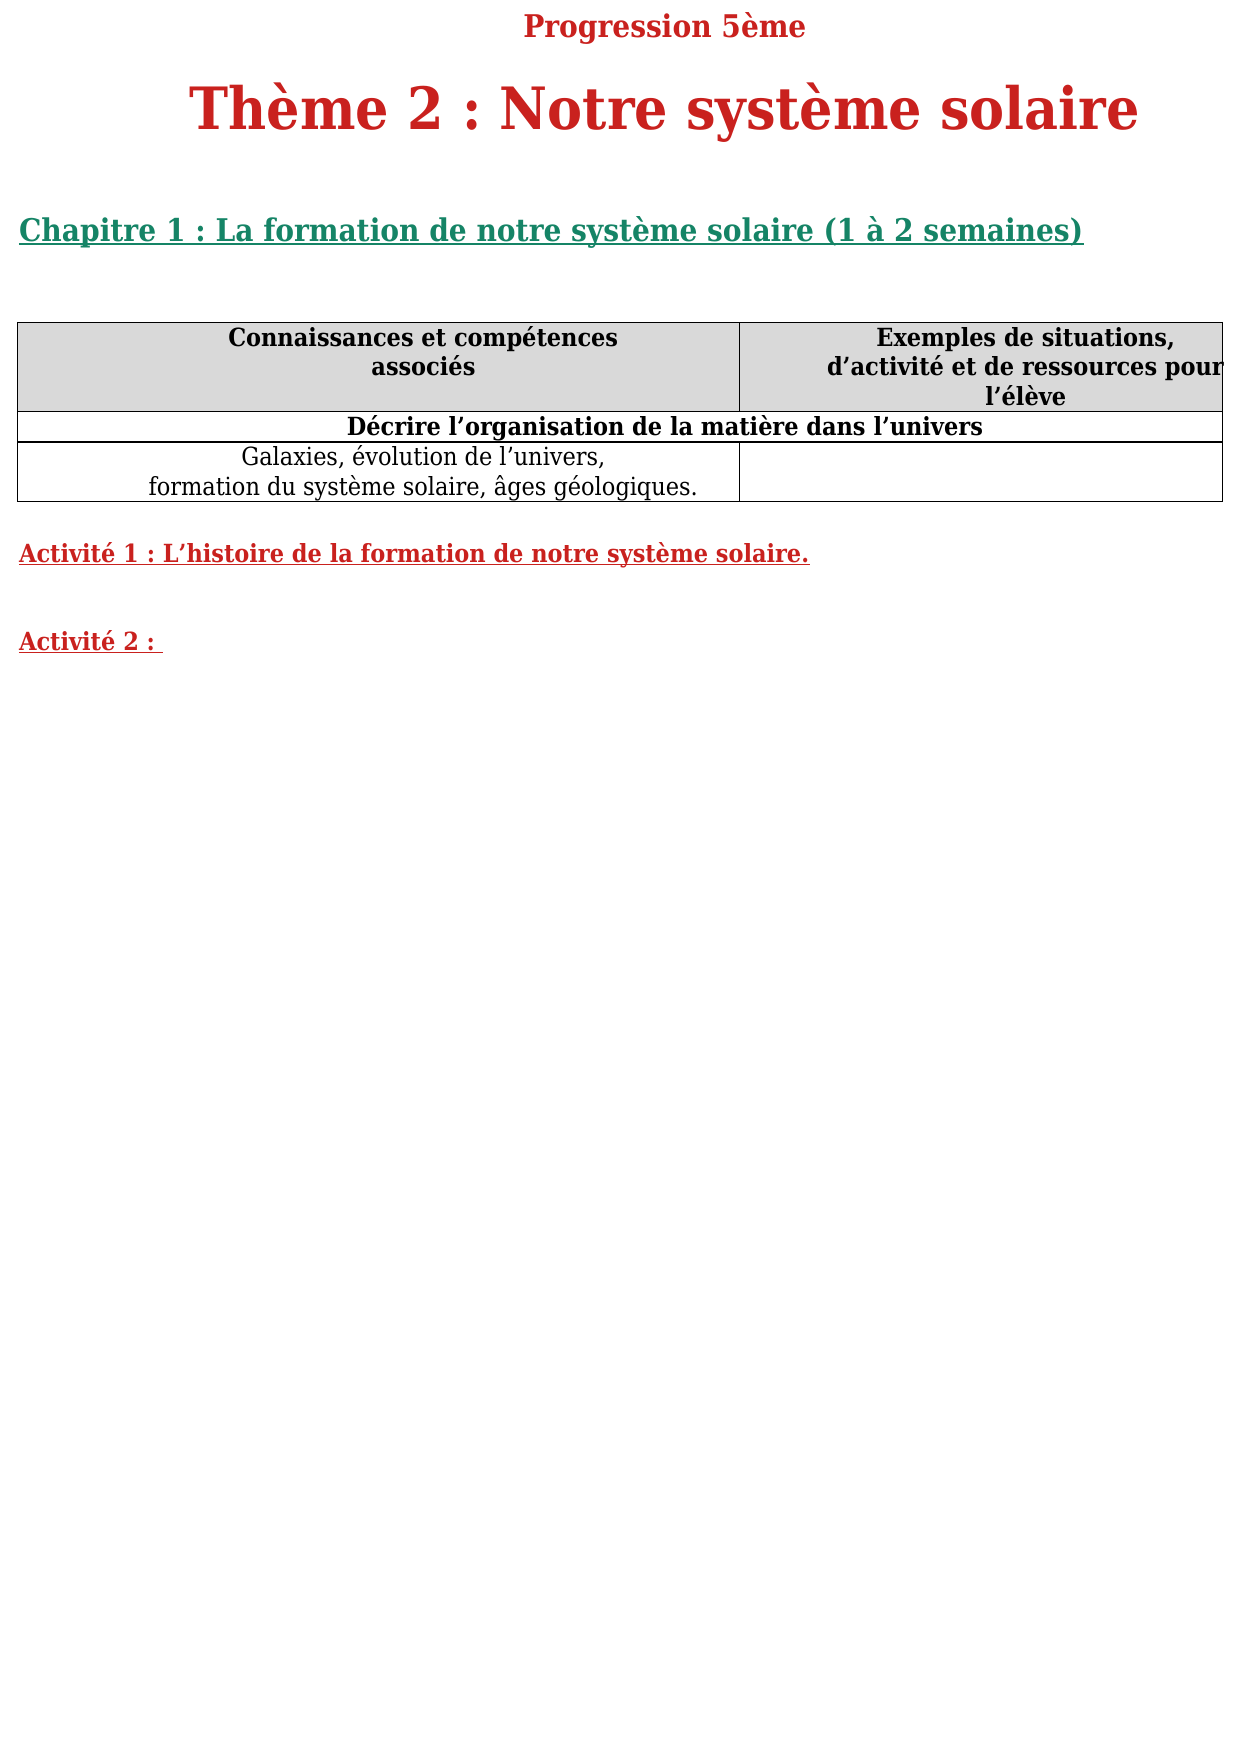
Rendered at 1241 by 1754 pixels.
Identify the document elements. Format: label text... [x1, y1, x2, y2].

table_cell Décrire l’organisation de la matière dans l’univers [18, 412, 1222, 441]
table_header Exemples de situations, d’activité et de ressources pour l’élève [740, 323, 1222, 411]
text Activité 2 : [19, 627, 1240, 656]
text Activité 1 : L’histoire de la formation de notre système solaire. [19, 539, 1240, 568]
table_header Connaissances et compétences associés [18, 323, 739, 411]
text Thème 2 : Notre système solaire [19, 74, 1240, 143]
table_cell [740, 443, 1222, 501]
table_cell Galaxies, évolution de l’univers, formation du système solaire, âges géologiques. [18, 443, 739, 501]
text Chapitre 1 : La formation de notre système solaire (1 à 2 semaines) [19, 212, 1240, 248]
